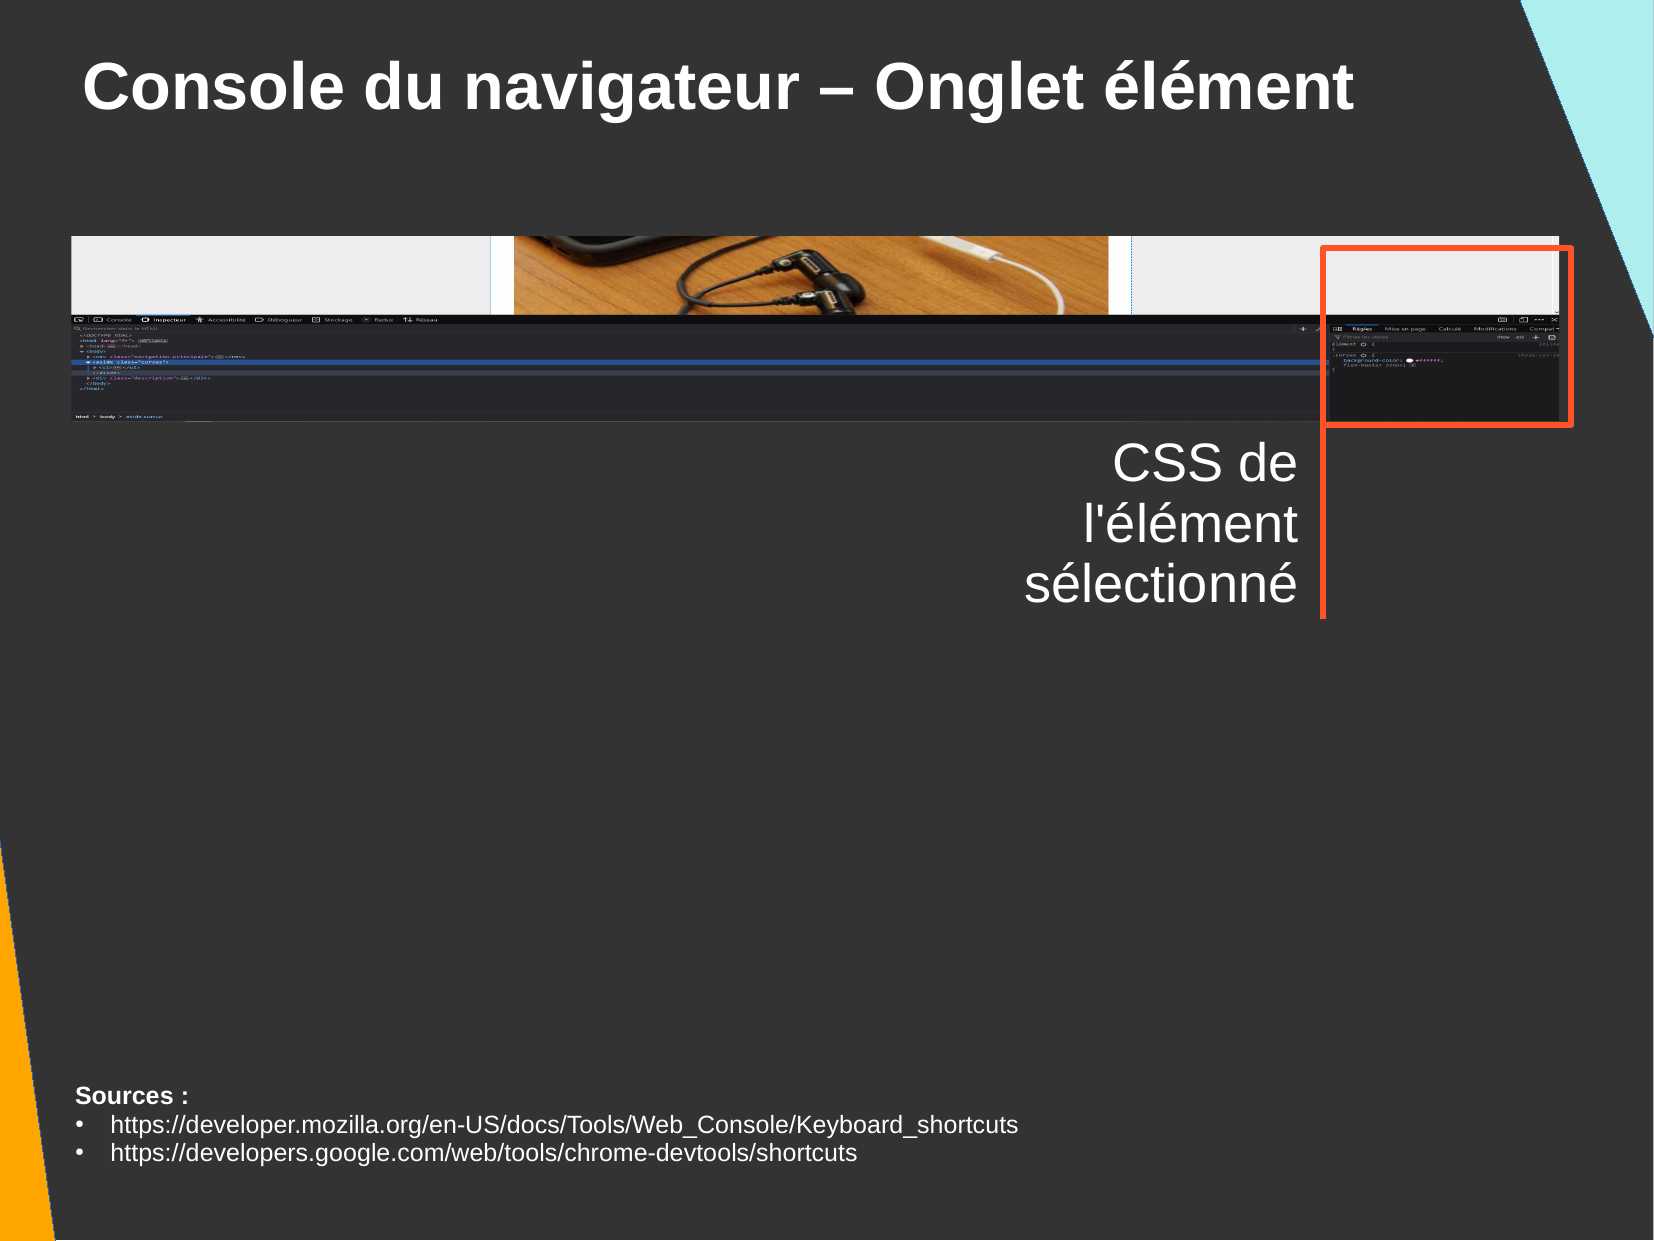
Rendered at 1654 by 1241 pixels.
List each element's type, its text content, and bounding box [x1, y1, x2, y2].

picture [1326, 251, 1560, 422]
text_box [1520, 0, 1654, 338]
text_box [0, 840, 56, 1241]
title Console du navigateur – Onglet élément [82, 49, 1571, 152]
picture [71, 236, 1560, 422]
title CSS de l'élément sélectionné [882, 432, 1300, 615]
text_box Sources : https://developer.mozilla.org/en-US/docs/Tools/Web_Console/Keyboard_shortcuts https://developers.google.com/web/tools/chrome-devtools/shortcuts [60, 1074, 1546, 1241]
